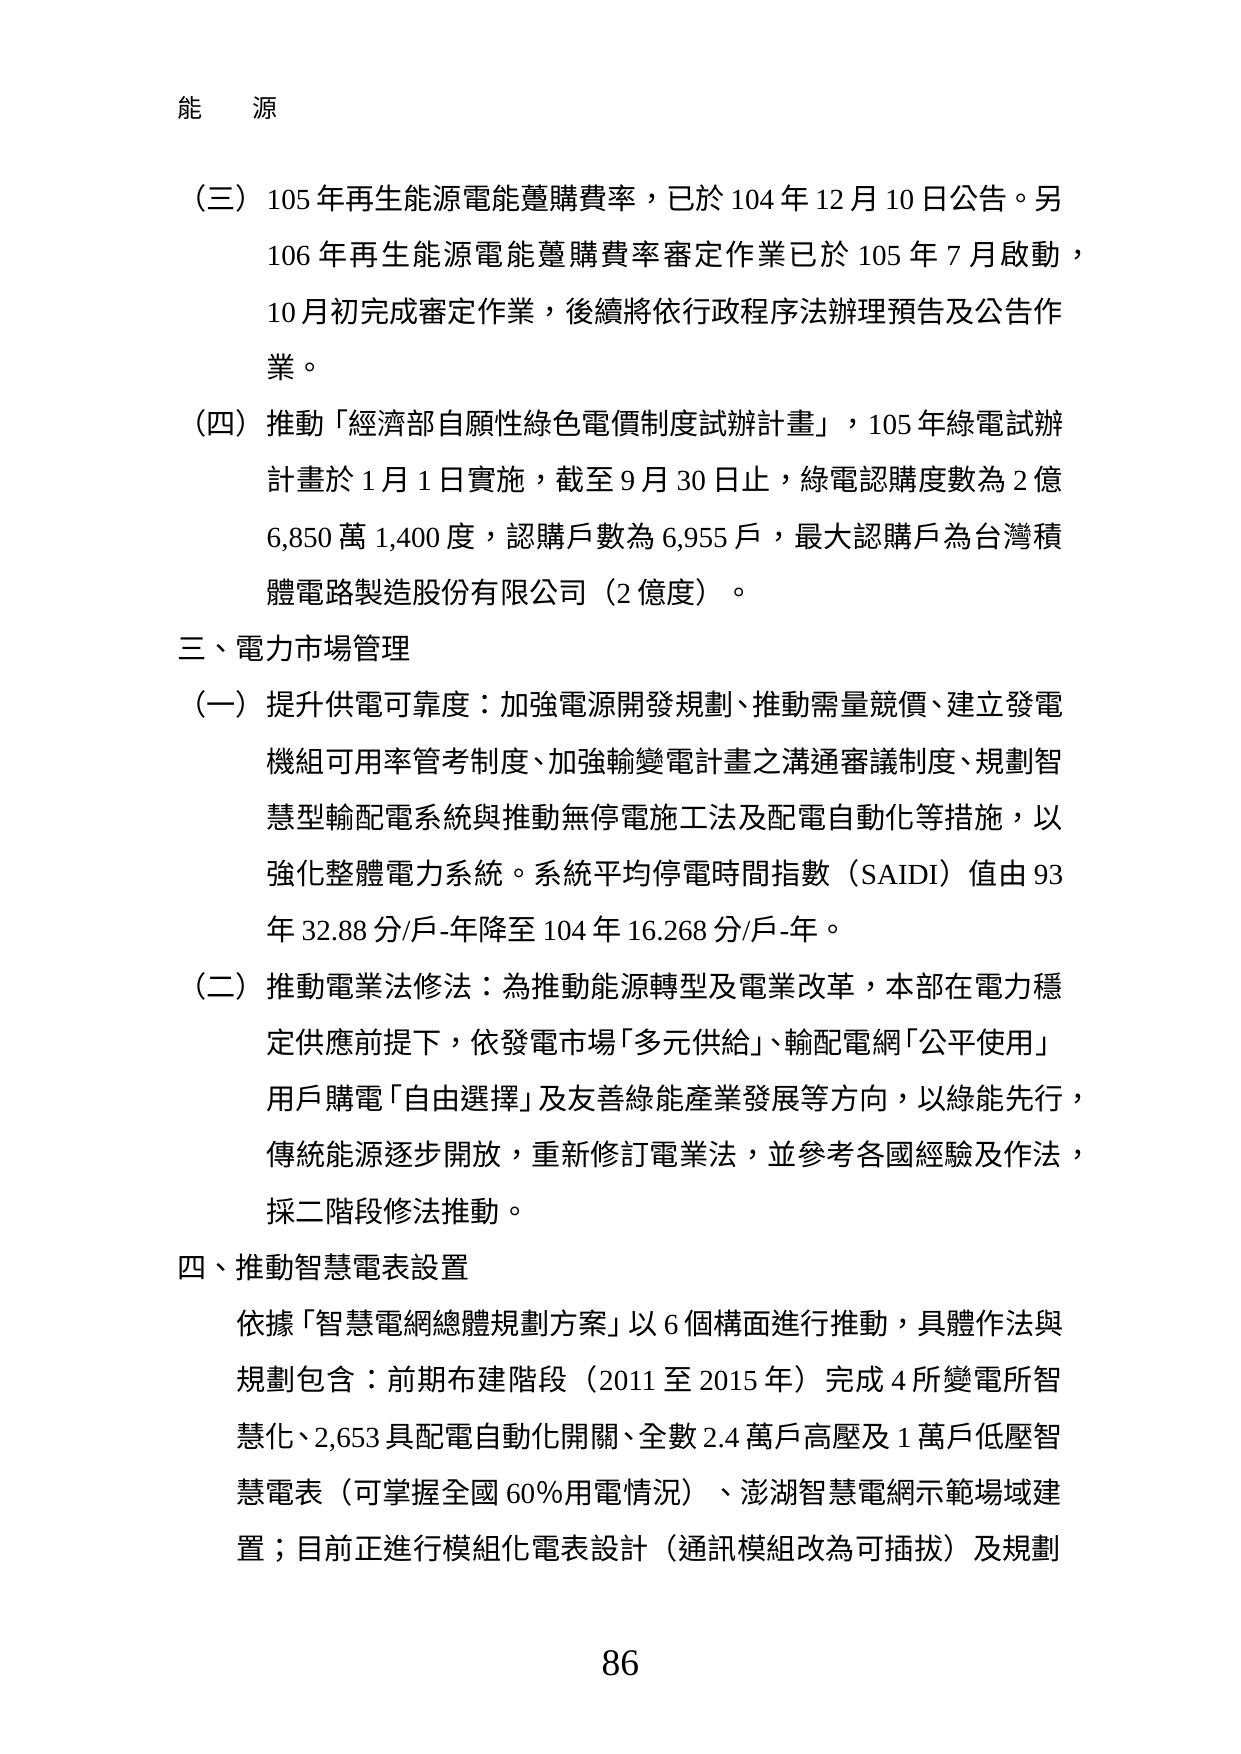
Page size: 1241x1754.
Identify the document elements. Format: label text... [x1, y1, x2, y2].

list 推動電業法修法：為推動能源轉型及電業改革，本部在電力穩定供應前提下，依發電市場「多元供給」、輸配電網「公平使用」、用戶購電「自由選擇」及友善綠能產業發展等方向，以綠能先行，傳統能源逐步開放，重新修訂電業法，並參考各國經驗及作法，採二階段修法推動。 [177, 952, 1063, 1233]
text 依據「智慧電網總體規劃方案」以6個構面進行推動，具體作法與規劃包含：前期布建階段（2011至2015年）完成4所變電所智慧化、2,653具配電自動化開關、全數2.4萬戶高壓及1萬戶低壓智慧電表（可掌握全國60％用電情況）、澎湖智慧電網示範場域建置；目前正進行模組化電表設計（通訊模組改為可插拔）及規劃 [236, 1289, 1063, 1571]
list 105年再生能源電能躉購費率，已於104年12月10日公告。另106年再生能源電能躉購費率審定作業已於105年7月啟動，10月初完成審定作業，後續將依行政程序法辦理預告及公告作業。 [177, 164, 1063, 389]
text 三、電力市場管理 [177, 614, 1063, 671]
list 推動「經濟部自願性綠色電價制度試辦計畫」，105年綠電試辦計畫於1月1日實施，截至9月30日止，綠電認購度數為2億6,850萬1,400度，認購戶數為6,955戶，最大認購戶為台灣積體電路製造股份有限公司（2億度）。 [177, 389, 1063, 614]
list 提升供電可靠度：加強電源開發規劃、推動需量競價、建立發電機組可用率管考制度、加強輸變電計畫之溝通審議制度、規劃智慧型輸配電系統與推動無停電施工法及配電自動化等措施，以強化整體電力系統。系統平均停電時間指數（SAIDI）值由93年32.88分/戶-年降至104年16.268分/戶-年。 [177, 671, 1063, 952]
text 四、推動智慧電表設置 [177, 1233, 1063, 1289]
